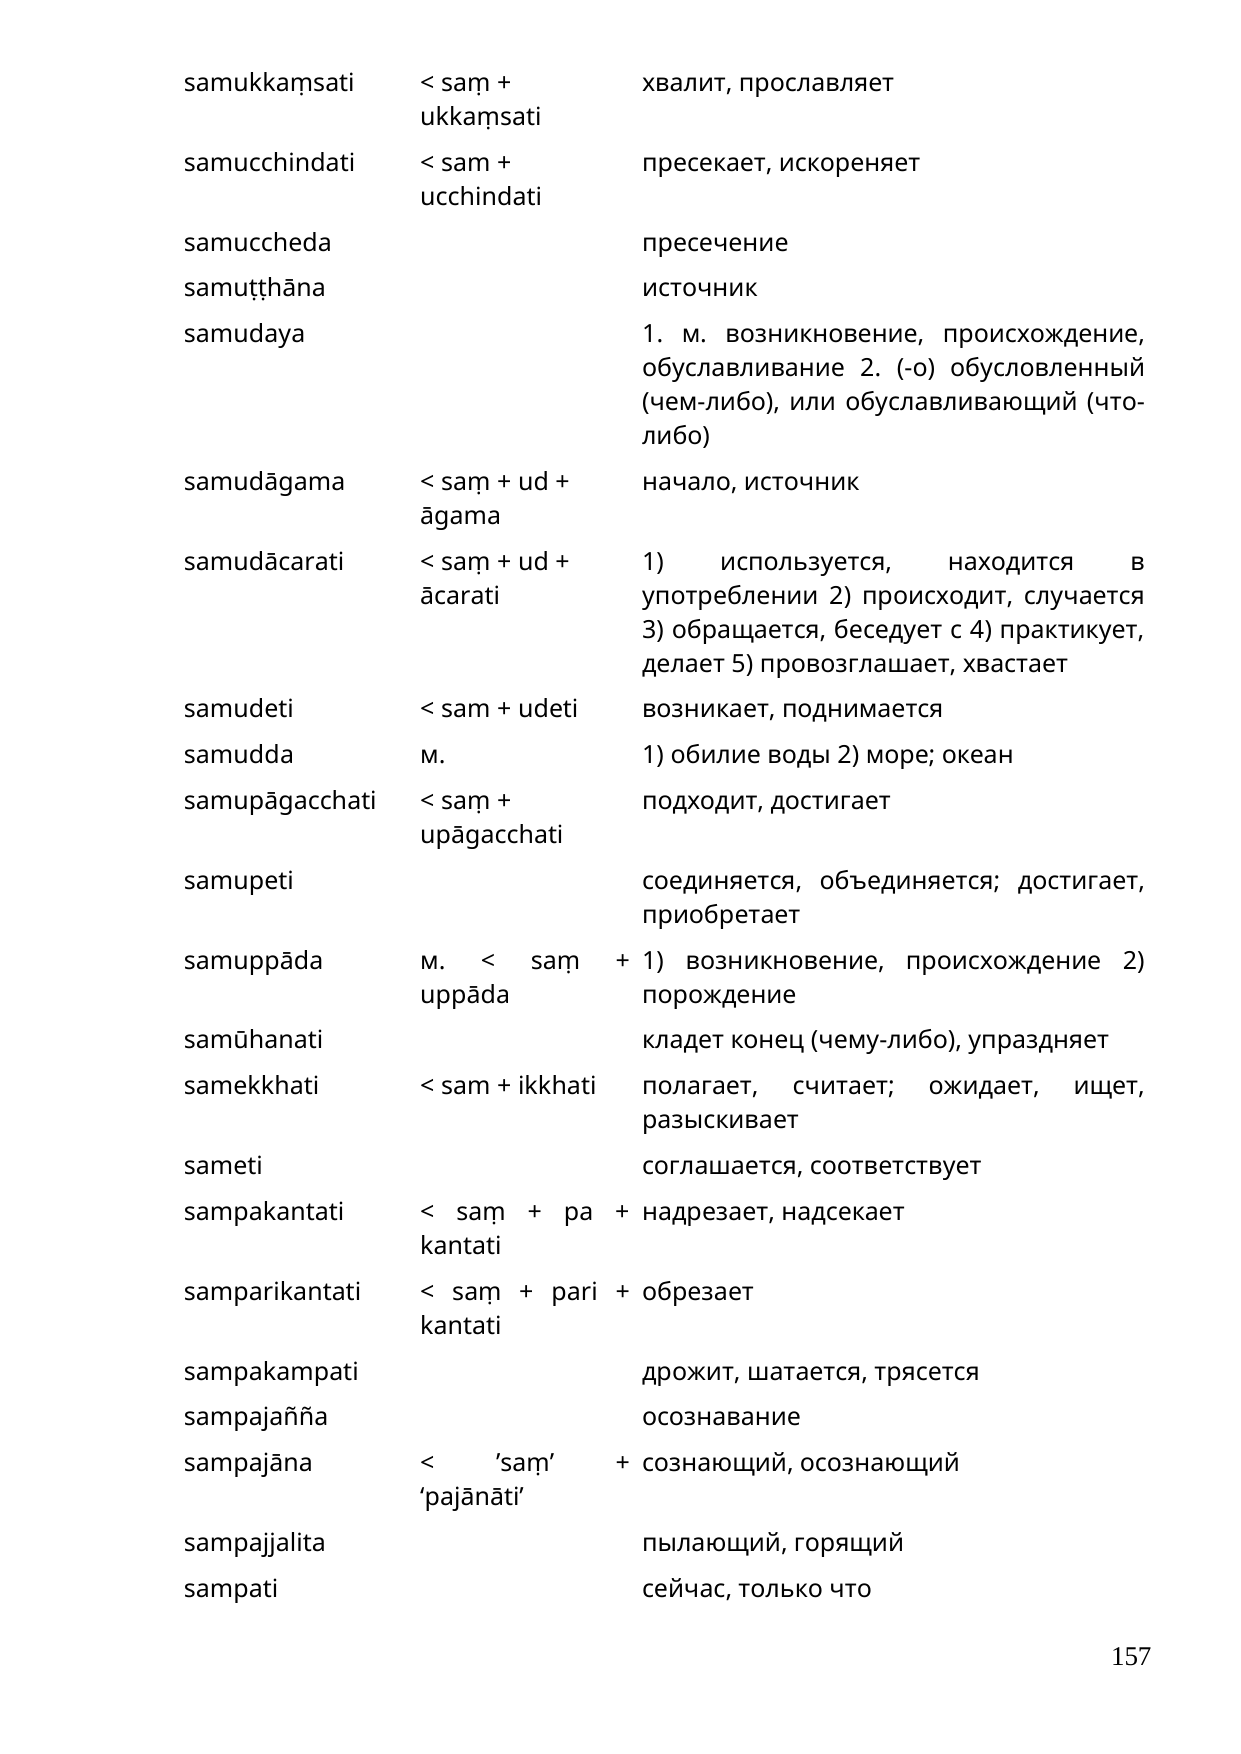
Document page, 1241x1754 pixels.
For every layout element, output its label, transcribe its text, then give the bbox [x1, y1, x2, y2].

table_cell [414, 1519, 636, 1565]
table_cell < saṃ + pari + kantati [414, 1268, 636, 1348]
table_cell samuppāda [178, 937, 414, 1017]
table_cell samudeti [178, 686, 414, 731]
table_cell samuccheda [178, 219, 414, 264]
table_cell sampati [178, 1565, 414, 1611]
table_cell подходит, достигает [636, 777, 1151, 857]
table_cell [414, 857, 636, 937]
table_cell < sam + udeti [414, 686, 636, 731]
table_cell хвалит, прославляет [636, 59, 1151, 139]
table_cell обрезает [636, 1268, 1151, 1348]
table_cell sampajāna [178, 1439, 414, 1519]
table_cell осознавание [636, 1394, 1151, 1439]
table_cell samudaya [178, 310, 414, 458]
table_cell samukkaṃsati [178, 59, 414, 139]
table_cell возникает, поднимается [636, 686, 1151, 731]
table_cell [414, 1017, 636, 1062]
table_cell [414, 1565, 636, 1611]
table_cell < sam + ucchindati [414, 139, 636, 219]
table_cell соединяется, объединяется; достигает, приобретает [636, 857, 1151, 937]
table_cell надрезает, надсекает [636, 1188, 1151, 1268]
table_cell начало, источник [636, 458, 1151, 538]
table_cell источник [636, 265, 1151, 310]
table_cell м. < saṃ + uppāda [414, 937, 636, 1017]
table_cell соглашается, соответствует [636, 1142, 1151, 1188]
table_cell сейчас, только что [636, 1565, 1151, 1611]
table_cell < saṃ + ud + āgama [414, 458, 636, 538]
table_cell 1. м. возникновение, происхождение, обуславливание 2. (-о) обусловленный (чем-либо), или обуславливающий (что-либо) [636, 310, 1151, 458]
table_cell samuṭṭhāna [178, 265, 414, 310]
table_cell [414, 1394, 636, 1439]
table_cell [414, 1142, 636, 1188]
table_cell sampajjalita [178, 1519, 414, 1565]
table_cell [414, 310, 636, 458]
table_cell sampakampati [178, 1348, 414, 1393]
table_cell samekkhati [178, 1063, 414, 1142]
table_cell < sam + ikkhati [414, 1063, 636, 1142]
table_cell 1) обилие воды 2) море; океан [636, 731, 1151, 777]
table_cell samupāgacchati [178, 777, 414, 857]
table_cell samūhanati [178, 1017, 414, 1062]
table_cell samucchindati [178, 139, 414, 219]
table_cell пресекает, искореняет [636, 139, 1151, 219]
table_cell samparikantati [178, 1268, 414, 1348]
table_cell пылающий, горящий [636, 1519, 1151, 1565]
table_cell 1) возникновение, происхождение 2) порождение [636, 937, 1151, 1017]
table_cell кладет конец (чему-либо), упраздняет [636, 1017, 1151, 1062]
table_cell < saṃ + ud + ācarati [414, 538, 636, 686]
table_cell [414, 219, 636, 264]
table_cell < saṃ + ukkaṃsati [414, 59, 636, 139]
table_cell sameti [178, 1142, 414, 1188]
table_cell сознающий, осознающий [636, 1439, 1151, 1519]
table_cell sampakantati [178, 1188, 414, 1268]
table_cell < ’saṃ’ + ‘pajānāti’ [414, 1439, 636, 1519]
table_cell samudācarati [178, 538, 414, 686]
table_cell < saṃ + pa + kantati [414, 1188, 636, 1268]
table_cell samupeti [178, 857, 414, 937]
table_cell samudda [178, 731, 414, 777]
table_cell samudāgama [178, 458, 414, 538]
table_cell дрожит, шатается, трясется [636, 1348, 1151, 1393]
table_cell sampajañña [178, 1394, 414, 1439]
table_cell 1) используется, находится в употреблении 2) происходит, случается 3) обращается, беседует с 4) практикует, делает 5) провозглашает, хвастает [636, 538, 1151, 686]
table_cell [414, 1348, 636, 1393]
table_cell м. [414, 731, 636, 777]
table_cell < saṃ + upāgacchati [414, 777, 636, 857]
table_cell пресечение [636, 219, 1151, 264]
table_cell полагает, считает; ожидает, ищет, разыскивает [636, 1063, 1151, 1142]
table_cell [414, 265, 636, 310]
